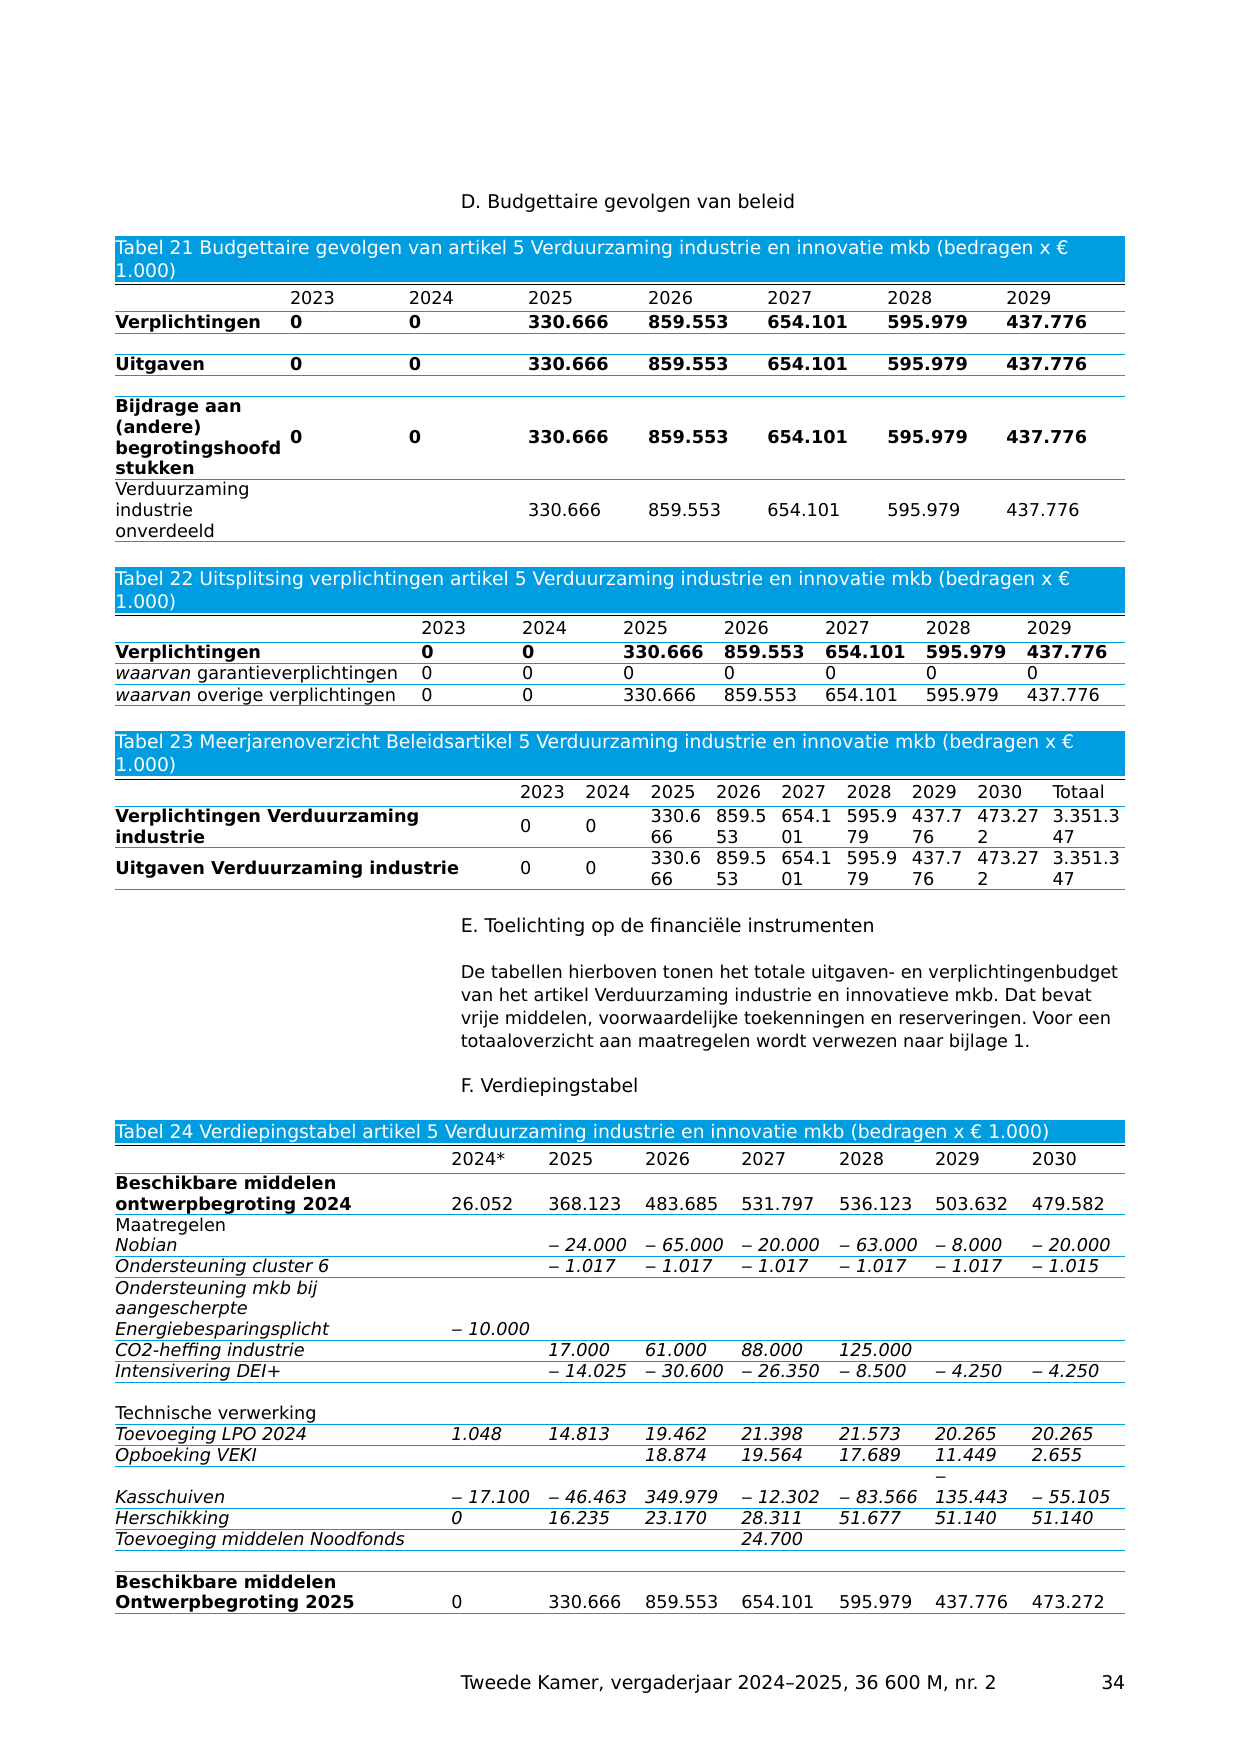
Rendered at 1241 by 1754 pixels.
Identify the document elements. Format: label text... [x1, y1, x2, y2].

table_cell 473.272 [974, 848, 1049, 889]
table_cell 2027 [778, 780, 843, 806]
table_cell 18.874 [642, 1446, 738, 1466]
table_cell 0 [418, 643, 519, 663]
table_cell 330.666 [545, 1572, 642, 1613]
table_cell Technische verwerking [115, 1403, 448, 1423]
table_cell [406, 480, 525, 541]
table_cell [1029, 1530, 1125, 1550]
table_cell 0 [517, 848, 582, 889]
table_cell 654.101 [778, 807, 843, 847]
table_cell [545, 1278, 642, 1339]
table_cell 859.553 [645, 397, 764, 479]
table_cell ‒ 14.025 [545, 1362, 642, 1382]
table_cell 654.101 [764, 312, 884, 332]
table_cell 20.265 [1029, 1425, 1125, 1445]
table_cell ‒ 20.000 [738, 1235, 836, 1256]
table_cell 368.123 [545, 1174, 642, 1214]
table_cell [836, 1278, 932, 1339]
table_cell [115, 1551, 448, 1571]
table_cell 595.979 [884, 355, 1003, 375]
table_cell 330.666 [525, 397, 645, 479]
table_cell [115, 780, 517, 806]
table_cell 654.101 [764, 355, 884, 375]
table_cell [545, 1530, 642, 1550]
table_cell 2026 [645, 285, 764, 311]
table_cell [932, 1215, 1029, 1235]
table_cell [287, 376, 406, 396]
table_cell [406, 334, 525, 353]
table_cell waarvan overige verplichtingen [115, 685, 418, 705]
table_cell 330.666 [525, 480, 645, 541]
table_cell 2027 [738, 1146, 836, 1172]
table_cell 3.351.347 [1049, 848, 1125, 889]
table_cell 536.123 [836, 1174, 932, 1214]
table_cell 2029 [1003, 285, 1125, 311]
table_cell 2026 [721, 616, 822, 642]
table_cell Toevoeging LPO 2024 [115, 1425, 448, 1445]
table_cell [764, 376, 884, 396]
table_cell [1029, 1278, 1125, 1339]
table_cell [738, 1403, 836, 1423]
table_cell Bijdrage aan (andere) begrotingshoofdstukken [115, 397, 287, 479]
table_cell [836, 1215, 932, 1235]
table_cell 595.979 [884, 480, 1003, 541]
table_cell CO2-heffing industrie [115, 1341, 448, 1361]
table_cell 437.776 [932, 1572, 1029, 1613]
table_cell 859.553 [721, 643, 822, 663]
table_cell 479.582 [1029, 1174, 1125, 1214]
table_cell 2030 [974, 780, 1049, 806]
table_cell [448, 1235, 545, 1256]
table_cell [448, 1362, 545, 1382]
table_cell 2025 [545, 1146, 642, 1172]
table_cell Kasschuiven [115, 1467, 448, 1508]
table_cell 24.700 [738, 1530, 836, 1550]
table_cell 20.265 [932, 1425, 1029, 1445]
table_cell 437.776 [909, 848, 974, 889]
table_cell ‒ 1.017 [836, 1257, 932, 1277]
table_cell [932, 1403, 1029, 1423]
table_cell [448, 1551, 545, 1571]
table_cell 595.979 [923, 643, 1024, 663]
table_cell 88.000 [738, 1341, 836, 1361]
table_cell Nobian [115, 1235, 448, 1256]
table_cell ‒ 65.000 [642, 1235, 738, 1256]
table_cell 437.776 [1003, 312, 1125, 332]
table_cell 0 [448, 1572, 545, 1613]
table_cell 0 [418, 685, 519, 705]
table_cell [738, 1215, 836, 1235]
table_cell [645, 376, 764, 396]
table_cell 2023 [287, 285, 406, 311]
table_cell 330.666 [648, 848, 713, 889]
table_cell [836, 1403, 932, 1423]
table_cell [932, 1530, 1029, 1550]
table_cell ‒ 1.017 [738, 1257, 836, 1277]
table_cell ‒ 4.250 [1029, 1362, 1125, 1382]
table_cell ‒ 1.017 [642, 1257, 738, 1277]
table_cell 0 [406, 312, 525, 332]
table_cell Verplichtingen [115, 312, 287, 332]
table_cell ‒ 1.017 [932, 1257, 1029, 1277]
table_cell ‒ 1.015 [1029, 1257, 1125, 1277]
table_cell [448, 1383, 545, 1403]
table_cell 0 [822, 664, 923, 684]
table_cell [1029, 1403, 1125, 1423]
table_cell 503.632 [932, 1174, 1029, 1214]
table_cell [115, 1383, 448, 1403]
table_cell 859.553 [721, 685, 822, 705]
table_cell 2025 [525, 285, 645, 311]
table_cell ‒ 135.443 [932, 1467, 1029, 1508]
table_cell ‒ 46.463 [545, 1467, 642, 1508]
table_cell 0 [519, 643, 620, 663]
table_cell 654.101 [738, 1572, 836, 1613]
table_cell 61.000 [642, 1341, 738, 1361]
table_cell 2025 [620, 616, 721, 642]
table_cell 2029 [932, 1146, 1029, 1172]
table_cell 0 [1024, 664, 1125, 684]
table_cell Herschikking [115, 1509, 448, 1529]
table_cell [884, 376, 1003, 396]
table_cell [738, 1278, 836, 1339]
table_cell [764, 334, 884, 353]
table_cell [932, 1341, 1029, 1361]
table_cell 595.979 [844, 807, 909, 847]
table_cell 2025 [648, 780, 713, 806]
table_cell [836, 1530, 932, 1550]
table_cell [1029, 1551, 1125, 1571]
table_cell [738, 1383, 836, 1403]
table_cell [836, 1383, 932, 1403]
table_cell 21.398 [738, 1425, 836, 1445]
table_cell Beschikbare middelen ontwerpbegroting 2024 [115, 1174, 448, 1214]
table_cell Totaal [1049, 780, 1125, 806]
table_cell 0 [287, 312, 406, 332]
table_cell [645, 334, 764, 353]
table_cell Ondersteuning cluster 6 [115, 1257, 448, 1277]
table_cell 0 [721, 664, 822, 684]
table_cell 859.553 [713, 807, 778, 847]
table_cell 2024 [582, 780, 647, 806]
table_cell 595.979 [844, 848, 909, 889]
table_cell [642, 1551, 738, 1571]
table_cell [448, 1403, 545, 1423]
table_cell ‒ 30.600 [642, 1362, 738, 1382]
table_cell 437.776 [1003, 480, 1125, 541]
table_cell 2026 [642, 1146, 738, 1172]
table_cell [115, 334, 287, 353]
table_cell 595.979 [836, 1572, 932, 1613]
table_cell 0 [582, 848, 647, 889]
title E. Toelichting op de financiële instrumenten [461, 914, 1125, 937]
table_cell [525, 334, 645, 353]
table_cell ‒ 8.500 [836, 1362, 932, 1382]
table_cell ‒ 10.000 [448, 1278, 545, 1339]
table_cell [932, 1278, 1029, 1339]
table_cell ‒ 26.350 [738, 1362, 836, 1382]
title F. Verdiepingstabel [461, 1075, 1125, 1097]
table_cell Intensivering DEI+ [115, 1362, 448, 1382]
table_cell Verduurzaming industrie onverdeeld [115, 480, 287, 541]
table_cell 437.776 [1003, 397, 1125, 479]
table_cell 17.689 [836, 1446, 932, 1466]
table_cell Verplichtingen [115, 643, 418, 663]
table_cell 330.666 [620, 643, 721, 663]
table_cell 16.235 [545, 1509, 642, 1529]
table_cell 19.462 [642, 1425, 738, 1445]
table_cell [642, 1383, 738, 1403]
table_cell 330.666 [525, 312, 645, 332]
table_cell 2028 [844, 780, 909, 806]
table_cell 2030 [1029, 1146, 1125, 1172]
table_cell [448, 1446, 545, 1466]
table_cell [115, 376, 287, 396]
table_cell [642, 1278, 738, 1339]
table_cell ‒ 12.302 [738, 1467, 836, 1508]
table_cell 2.655 [1029, 1446, 1125, 1466]
table_cell [545, 1215, 642, 1235]
table_cell 51.677 [836, 1509, 932, 1529]
table_cell [932, 1551, 1029, 1571]
table_cell [1029, 1383, 1125, 1403]
table_cell [448, 1257, 545, 1277]
table_cell [448, 1215, 545, 1235]
table_cell ‒ 8.000 [932, 1235, 1029, 1256]
table_cell 0 [923, 664, 1024, 684]
table_cell ‒ 63.000 [836, 1235, 932, 1256]
table_cell 859.553 [642, 1572, 738, 1613]
table_cell [115, 285, 287, 311]
table_cell [545, 1383, 642, 1403]
table_cell [642, 1530, 738, 1550]
table_cell 2028 [836, 1146, 932, 1172]
table_cell ‒ 20.000 [1029, 1235, 1125, 1256]
table_cell 51.140 [1029, 1509, 1125, 1529]
table_cell 0 [517, 807, 582, 847]
table_cell [545, 1446, 642, 1466]
table_cell Ondersteuning mkb bij aangescherpte Energiebesparingsplicht [115, 1278, 448, 1339]
table_cell Beschikbare middelen Ontwerpbegroting 2025 [115, 1572, 448, 1613]
table_cell ‒ 4.250 [932, 1362, 1029, 1382]
table_cell 654.101 [764, 480, 884, 541]
table_cell [448, 1341, 545, 1361]
table_cell ‒ 83.566 [836, 1467, 932, 1508]
table_cell 654.101 [822, 643, 923, 663]
table_cell 19.564 [738, 1446, 836, 1466]
table_cell 654.101 [764, 397, 884, 479]
table_cell 654.101 [822, 685, 923, 705]
table_cell 0 [418, 664, 519, 684]
table_cell 330.666 [620, 685, 721, 705]
table_cell 859.553 [645, 480, 764, 541]
table_cell 23.170 [642, 1509, 738, 1529]
table_cell 21.573 [836, 1425, 932, 1445]
table_cell Verplichtingen Verduurzaming industrie [115, 807, 517, 847]
table_cell 859.553 [645, 355, 764, 375]
table_cell 437.776 [1024, 685, 1125, 705]
table_cell 51.140 [932, 1509, 1029, 1529]
table_cell [1003, 334, 1125, 353]
table_cell [836, 1551, 932, 1571]
table_cell Toevoeging middelen Noodfonds [115, 1530, 448, 1550]
table_cell 473.272 [1029, 1572, 1125, 1613]
table_cell 14.813 [545, 1425, 642, 1445]
table_cell 125.000 [836, 1341, 932, 1361]
table_cell [1003, 376, 1125, 396]
table_cell 595.979 [923, 685, 1024, 705]
table_cell 654.101 [778, 848, 843, 889]
table_cell 0 [406, 355, 525, 375]
table_cell ‒ 24.000 [545, 1235, 642, 1256]
table_cell ‒ 55.105 [1029, 1467, 1125, 1508]
table_cell 859.553 [713, 848, 778, 889]
table_cell [1029, 1341, 1125, 1361]
title D. Budgettaire gevolgen van beleid [461, 191, 1125, 213]
table_cell 483.685 [642, 1174, 738, 1214]
table_cell 0 [582, 807, 647, 847]
table_cell [884, 334, 1003, 353]
table_cell ‒ 17.100 [448, 1467, 545, 1508]
table_cell 28.311 [738, 1509, 836, 1529]
table_cell 2026 [713, 780, 778, 806]
table_cell 1.048 [448, 1425, 545, 1445]
table_cell 2029 [909, 780, 974, 806]
table_cell 0 [519, 685, 620, 705]
table_cell 859.553 [645, 312, 764, 332]
table_cell 2024 [519, 616, 620, 642]
table_cell 2028 [923, 616, 1024, 642]
table_cell Maatregelen [115, 1215, 448, 1235]
table_cell 595.979 [884, 312, 1003, 332]
table_cell 3.351.347 [1049, 807, 1125, 847]
table_cell [115, 1146, 448, 1172]
table_cell [406, 376, 525, 396]
table_cell 2023 [418, 616, 519, 642]
table_cell Uitgaven [115, 355, 287, 375]
table_cell 26.052 [448, 1174, 545, 1214]
table_cell 2028 [884, 285, 1003, 311]
table_cell [738, 1551, 836, 1571]
table_cell 2027 [764, 285, 884, 311]
table_cell [525, 376, 645, 396]
table_cell [642, 1403, 738, 1423]
table_cell 0 [287, 355, 406, 375]
table_cell Opboeking VEKI [115, 1446, 448, 1466]
table_cell Uitgaven Verduurzaming industrie [115, 848, 517, 889]
table_cell [545, 1403, 642, 1423]
table_cell 17.000 [545, 1341, 642, 1361]
table_cell [932, 1383, 1029, 1403]
text De tabellen hierboven tonen het totale uitgaven- en verplichtingenbudget van het artikel Verduurzaming industrie en innovatieve mkb. Dat bevat vrije middelen, voorwaardelijke toekenningen en reserveringen. Voor een totaaloverzicht aan maatregelen wordt verwezen naar bijlage 1. [461, 960, 1125, 1052]
table_cell 0 [620, 664, 721, 684]
table_cell 0 [406, 397, 525, 479]
table_cell [1029, 1215, 1125, 1235]
table_cell 2029 [1024, 616, 1125, 642]
table_cell 0 [519, 664, 620, 684]
table_cell [287, 334, 406, 353]
table_cell waarvan garantieverplichtingen [115, 664, 418, 684]
table_cell [115, 616, 418, 642]
table_cell 2023 [517, 780, 582, 806]
table_cell 2024 [406, 285, 525, 311]
table_cell 437.776 [909, 807, 974, 847]
table_cell 349.979 [642, 1467, 738, 1508]
table_cell 531.797 [738, 1174, 836, 1214]
table_cell 2024* [448, 1146, 545, 1172]
table_cell 330.666 [648, 807, 713, 847]
table_cell 0 [448, 1509, 545, 1529]
table_cell 2027 [822, 616, 923, 642]
table_cell 437.776 [1003, 355, 1125, 375]
table_cell ‒ 1.017 [545, 1257, 642, 1277]
table_cell 330.666 [525, 355, 645, 375]
table_cell [545, 1551, 642, 1571]
table_cell [448, 1530, 545, 1550]
table_cell [642, 1215, 738, 1235]
table_cell 473.272 [974, 807, 1049, 847]
table_cell 437.776 [1024, 643, 1125, 663]
table_cell [287, 480, 406, 541]
table_cell 11.449 [932, 1446, 1029, 1466]
table_cell 595.979 [884, 397, 1003, 479]
table_cell 0 [287, 397, 406, 479]
